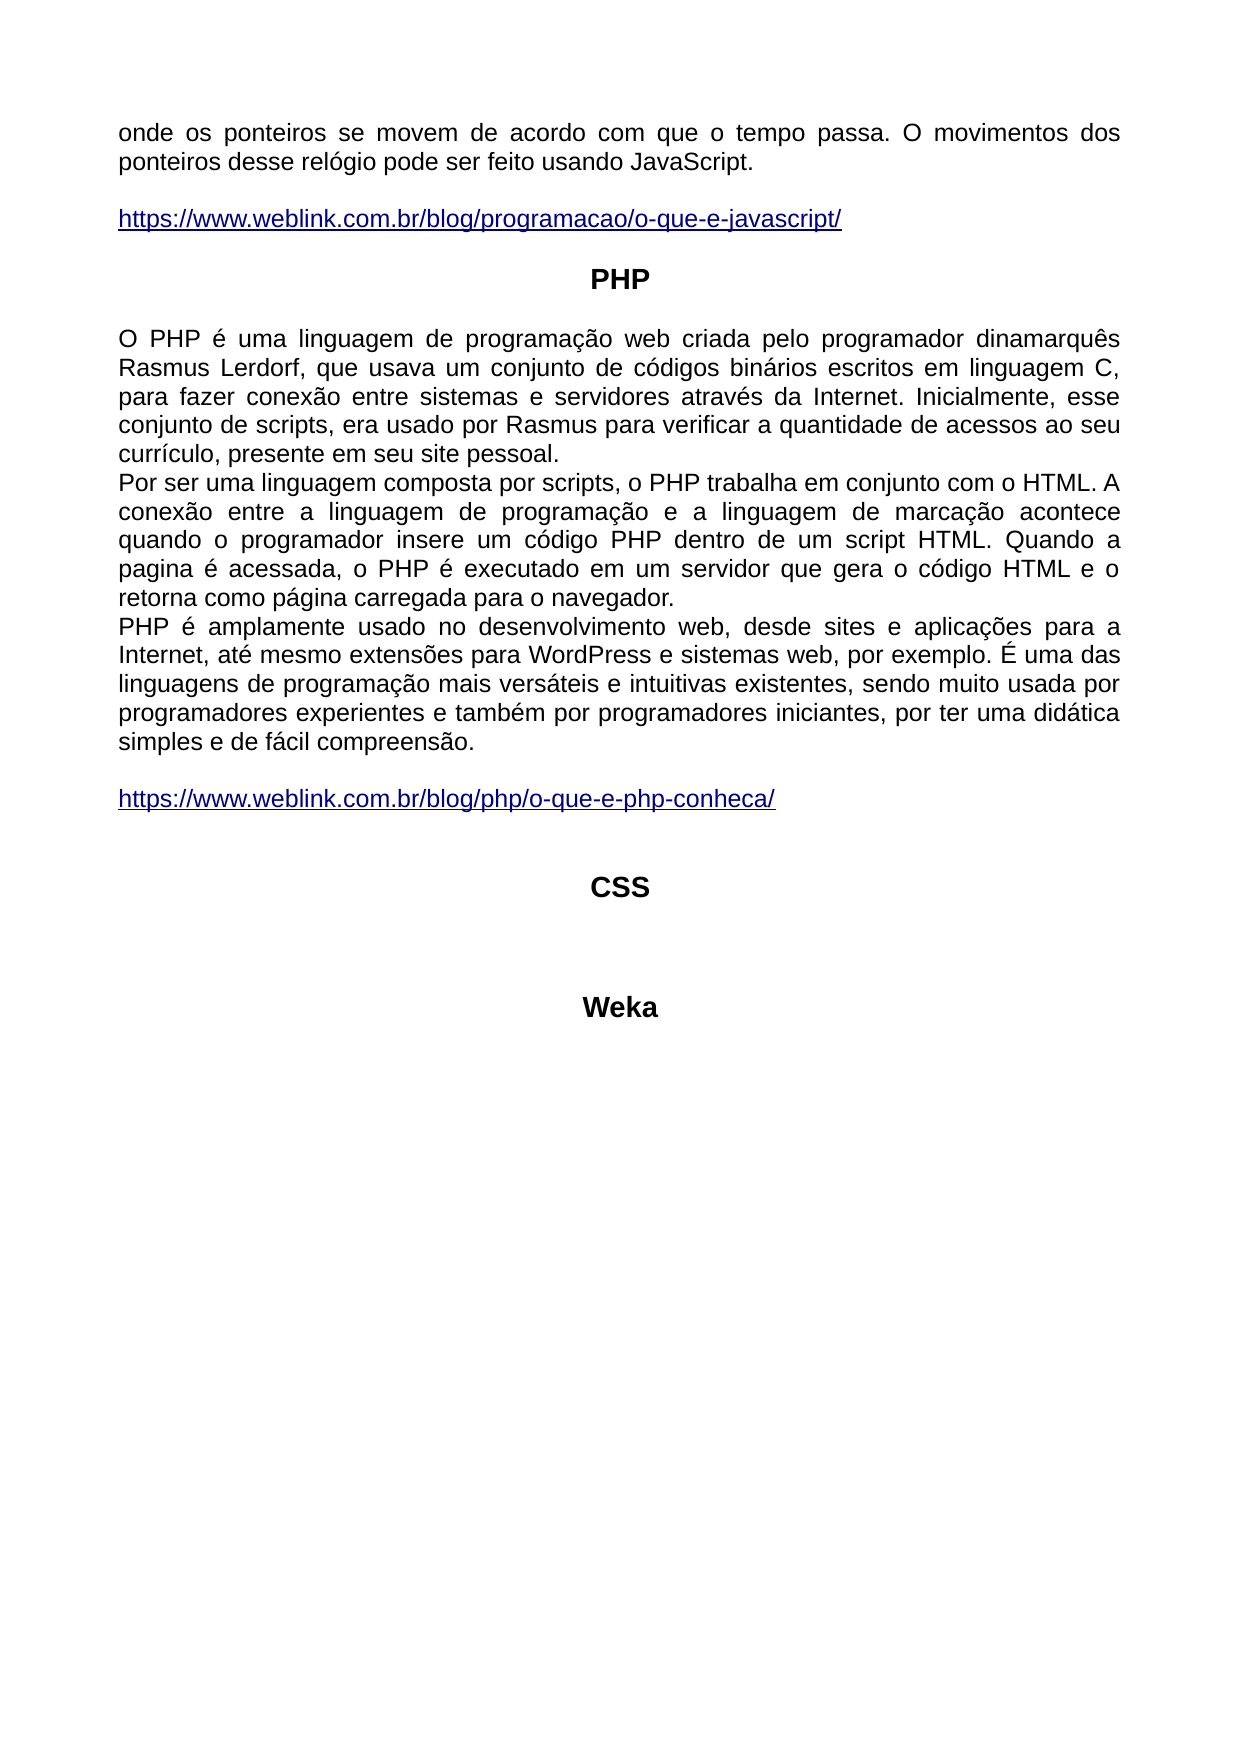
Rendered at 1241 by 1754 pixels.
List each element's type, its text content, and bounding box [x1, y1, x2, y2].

text https://www.weblink.com.br/blog/php/o-que-e-php-conheca/ [118, 784, 1122, 813]
text O PHP é uma linguagem de programação web criada pelo programador dinamarquês Rasmus Lerdorf, que usava um conjunto de códigos binários escritos em linguagem C, para fazer conexão entre sistemas e servidores através da Internet. Inicialmente, esse conjunto de scripts, era usado por Rasmus para verificar a quantidade de acessos ao seu currículo, presente em seu site pessoal. [118, 324, 1122, 468]
text https://www.weblink.com.br/blog/programacao/o-que-e-javascript/ [118, 204, 1122, 233]
text PHP [118, 262, 1122, 295]
text Weka [118, 990, 1122, 1024]
text onde os ponteiros se movem de acordo com que o tempo passa. O movimentos dos ponteiros desse relógio pode ser feito usando JavaScript. [118, 118, 1122, 176]
text CSS [118, 870, 1122, 904]
text PHP é amplamente usado no desenvolvimento web, desde sites e aplicações para a Internet, até mesmo extensões para WordPress e sistemas web, por exemplo. É uma das linguagens de programação mais versáteis e intuitivas existentes, sendo muito usada por programadores experientes e também por programadores iniciantes, por ter uma didática simples e de fácil compreensão. [118, 612, 1122, 755]
text Por ser uma linguagem composta por scripts, o PHP trabalha em conjunto com o HTML. A conexão entre a linguagem de programação e a linguagem de marcação acontece quando o programador insere um código PHP dentro de um script HTML. Quando a pagina é acessada, o PHP é executado em um servidor que gera o código HTML e o retorna como página carregada para o navegador. [118, 468, 1122, 612]
